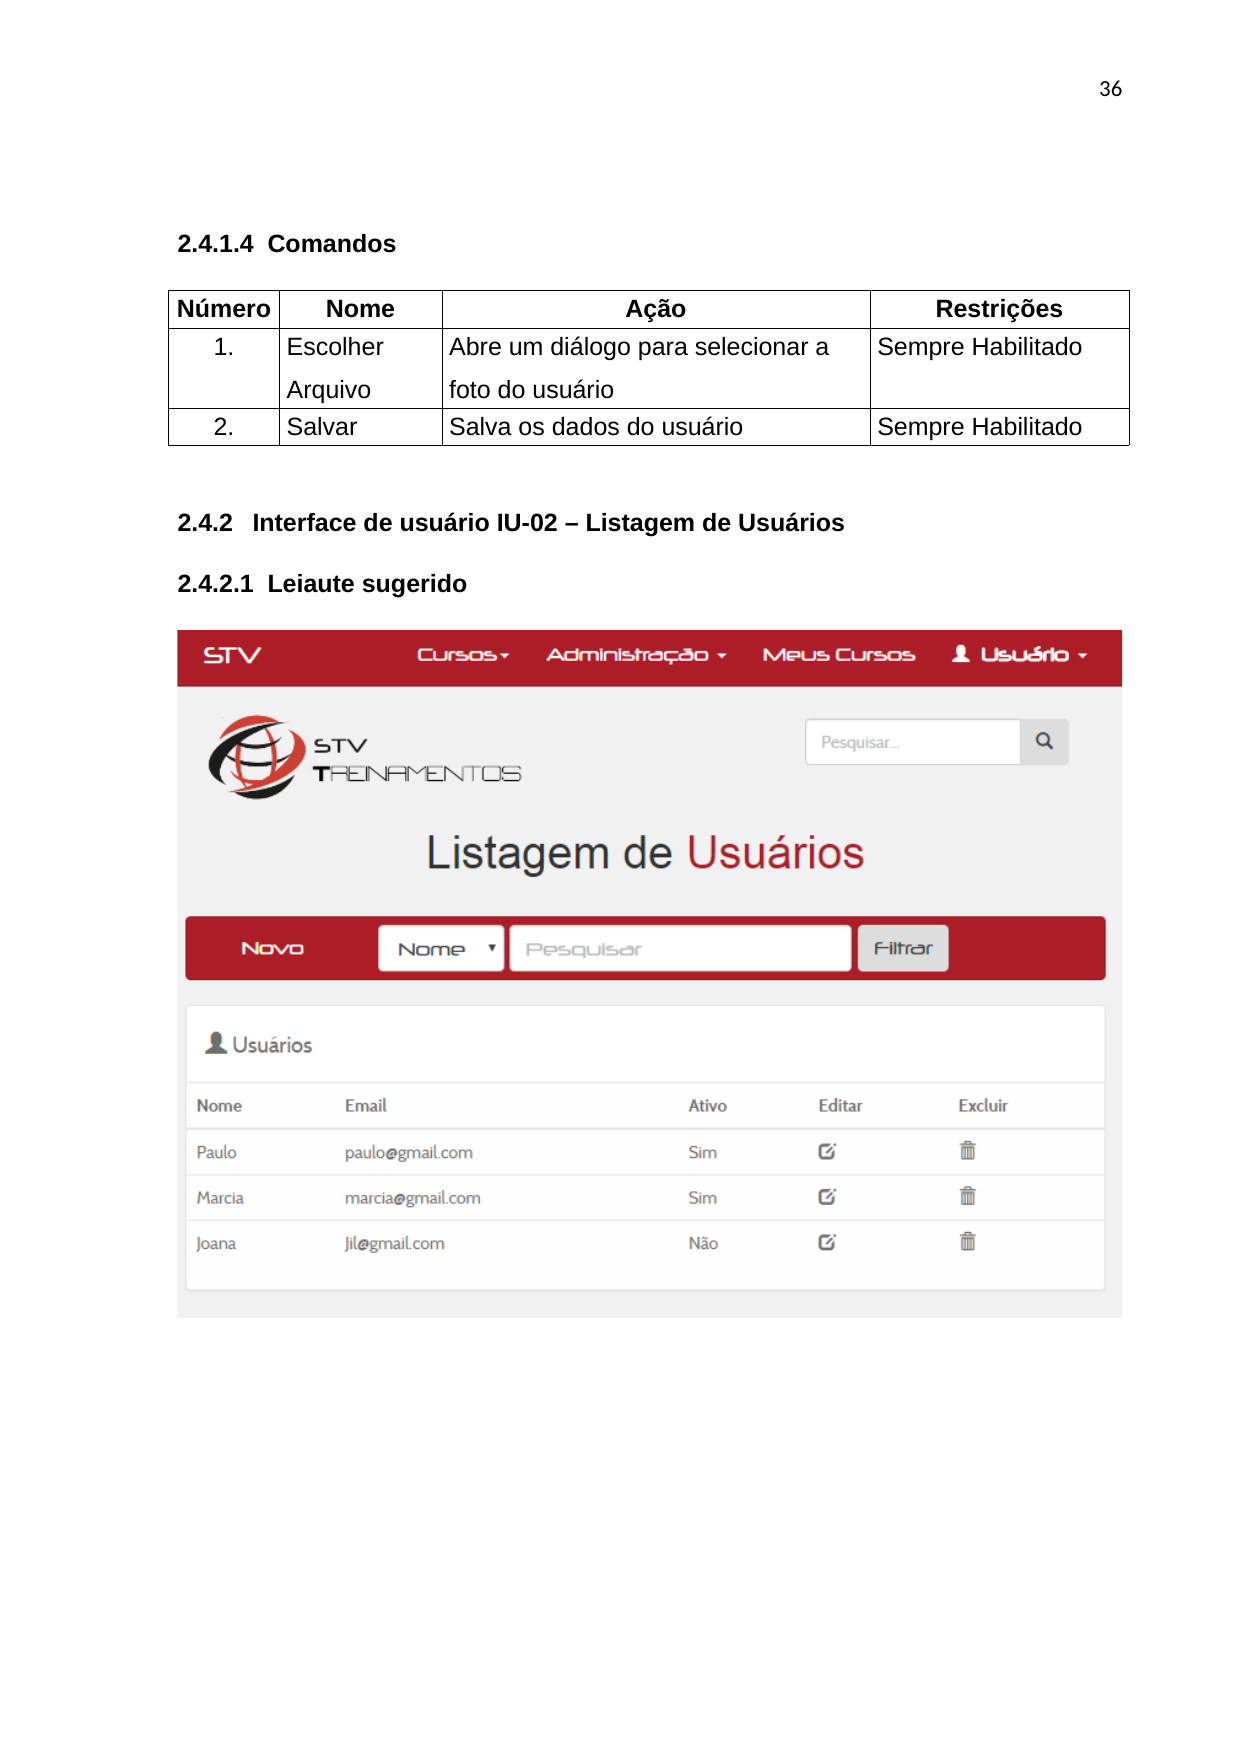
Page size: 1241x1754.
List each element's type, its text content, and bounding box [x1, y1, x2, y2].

table_header Restrições [871, 291, 1129, 327]
table_cell Salva os dados do usuário [443, 409, 870, 445]
table_header Número [169, 291, 279, 327]
subtitle Comandos [177, 229, 1122, 258]
table_cell Sempre Habilitado [871, 329, 1129, 408]
table_cell Sempre Habilitado [871, 409, 1129, 445]
subtitle Interface de usuário IU-02 – Listagem de Usuários [177, 508, 1122, 537]
table_cell [169, 329, 279, 408]
table_cell Abre um diálogo para selecionar a foto do usuário [443, 329, 870, 408]
table_header Ação [443, 291, 870, 327]
table_cell [169, 409, 279, 445]
subtitle Leiaute sugerido [177, 569, 1122, 598]
table_cell Escolher Arquivo [280, 329, 442, 408]
table_header Nome [280, 291, 442, 327]
picture [177, 630, 1123, 1318]
table_cell Salvar [280, 409, 442, 445]
